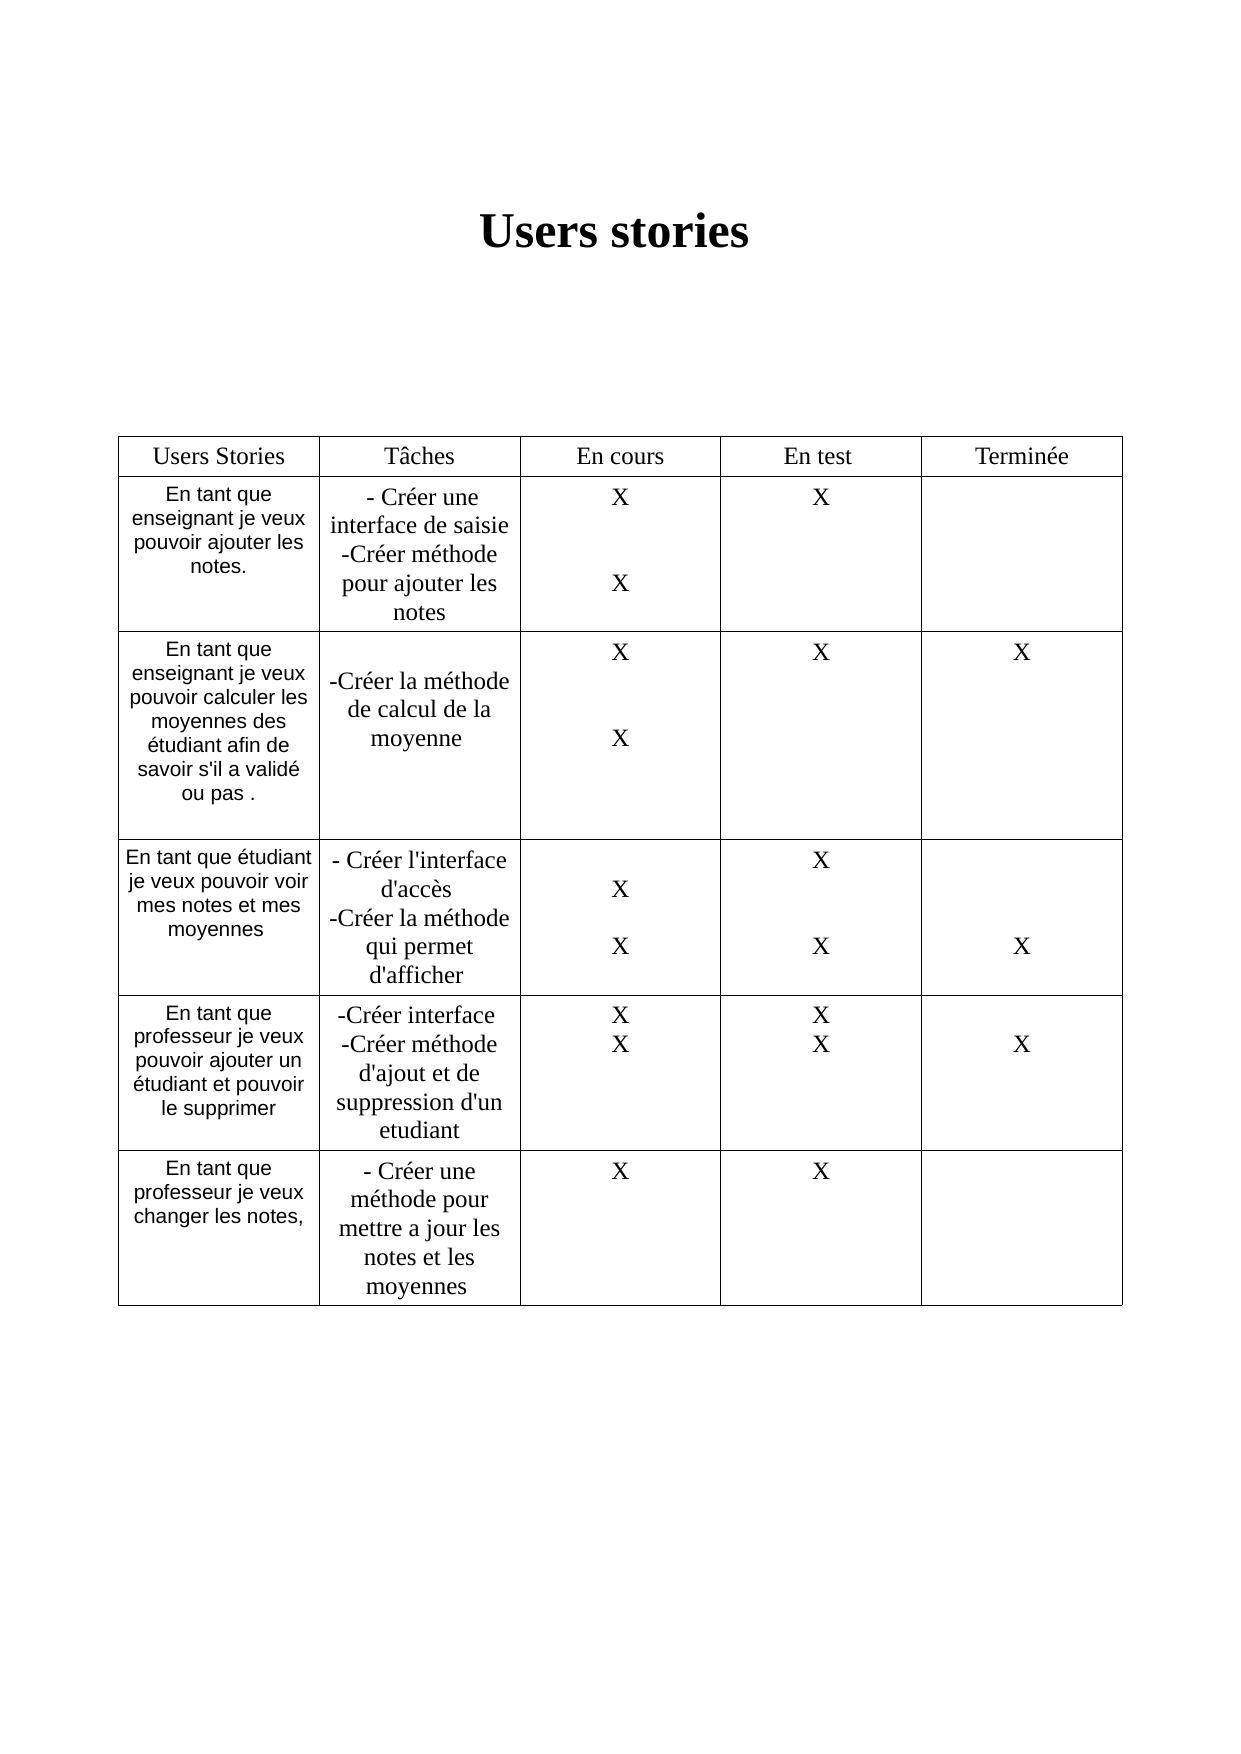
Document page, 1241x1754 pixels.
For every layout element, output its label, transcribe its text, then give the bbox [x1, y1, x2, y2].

table_cell -Créer interface -Créer méthode d'ajout et de suppression d'un etudiant [320, 996, 520, 1150]
table_cell - Créer une méthode pour mettre a jour les notes et les moyennes [320, 1151, 520, 1305]
table_cell X [922, 996, 1122, 1150]
table_header En test [721, 437, 921, 476]
table_header Tâches [320, 437, 520, 476]
table_header Users Stories [119, 437, 319, 476]
table_cell -Créer la méthode de calcul de la moyenne [320, 632, 520, 839]
table_cell X [721, 632, 921, 839]
table_cell X X [521, 996, 720, 1150]
table_header En cours [521, 437, 720, 476]
table_cell X [721, 477, 921, 631]
table_cell En tant que professeur je veux pouvoir ajouter un étudiant et pouvoir le supprimer [119, 996, 319, 1150]
text Users stories [118, 201, 1122, 258]
table_header Terminée [922, 437, 1122, 476]
table_cell X [922, 632, 1122, 839]
table_cell X X [721, 840, 921, 994]
table_cell X [721, 1151, 921, 1305]
table_cell [922, 1151, 1122, 1305]
table_cell X [922, 840, 1122, 994]
table_cell En tant que professeur je veux changer les notes, [119, 1151, 319, 1305]
table_cell X X [521, 840, 720, 994]
table_cell X X [721, 996, 921, 1150]
table_cell X [521, 1151, 720, 1305]
table_cell X X [521, 477, 720, 631]
table_cell En tant que enseignant je veux pouvoir ajouter les notes. [119, 477, 319, 631]
table_cell - Créer une interface de saisie -Créer méthode pour ajouter les notes [320, 477, 520, 631]
table_cell En tant que enseignant je veux pouvoir calculer les moyennes des étudiant afin de savoir s'il a validé ou pas . [119, 632, 319, 839]
table_cell X X [521, 632, 720, 839]
table_cell [922, 477, 1122, 631]
table_cell En tant que étudiant je veux pouvoir voir mes notes et mes moyennes [119, 840, 319, 994]
table_cell - Créer l'interface d'accès -Créer la méthode qui permet d'afficher [320, 840, 520, 994]
